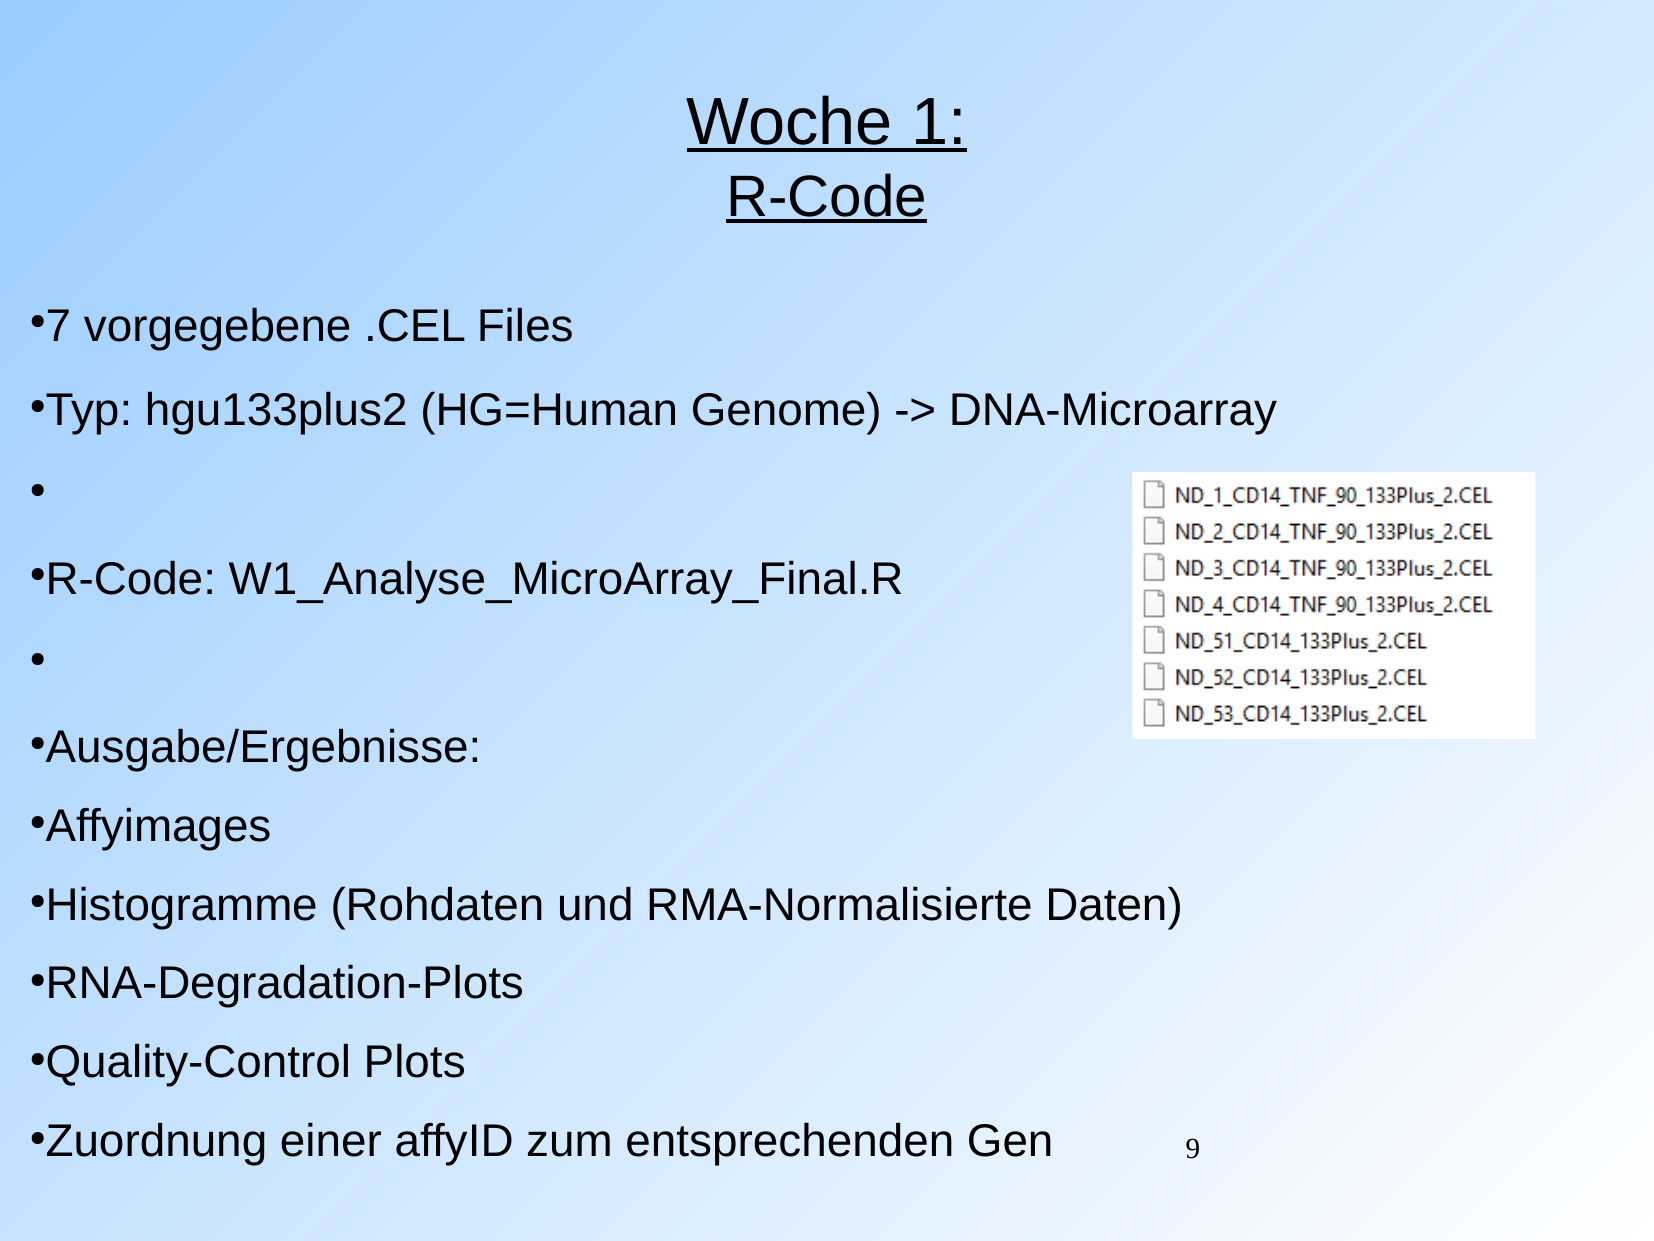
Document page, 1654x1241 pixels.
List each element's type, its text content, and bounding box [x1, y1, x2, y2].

picture [1132, 472, 1536, 739]
list 7 vorgegebene .CEL Files Typ: hgu133plus2 (HG=Human Genome) -> DNA-Microarray R-Code: W1_Analyse_MicroArray_Final.R Ausgabe/Ergebnisse: Affyimages Histogramme (Rohdaten und RMA-Normalisierte Daten) RNA-Degradation-Plots Quality-Control Plots Zuordnung einer affyID zum entsprechenden Gen [29, 295, 1654, 1241]
title Woche 1: R-Code [82, 49, 1571, 257]
